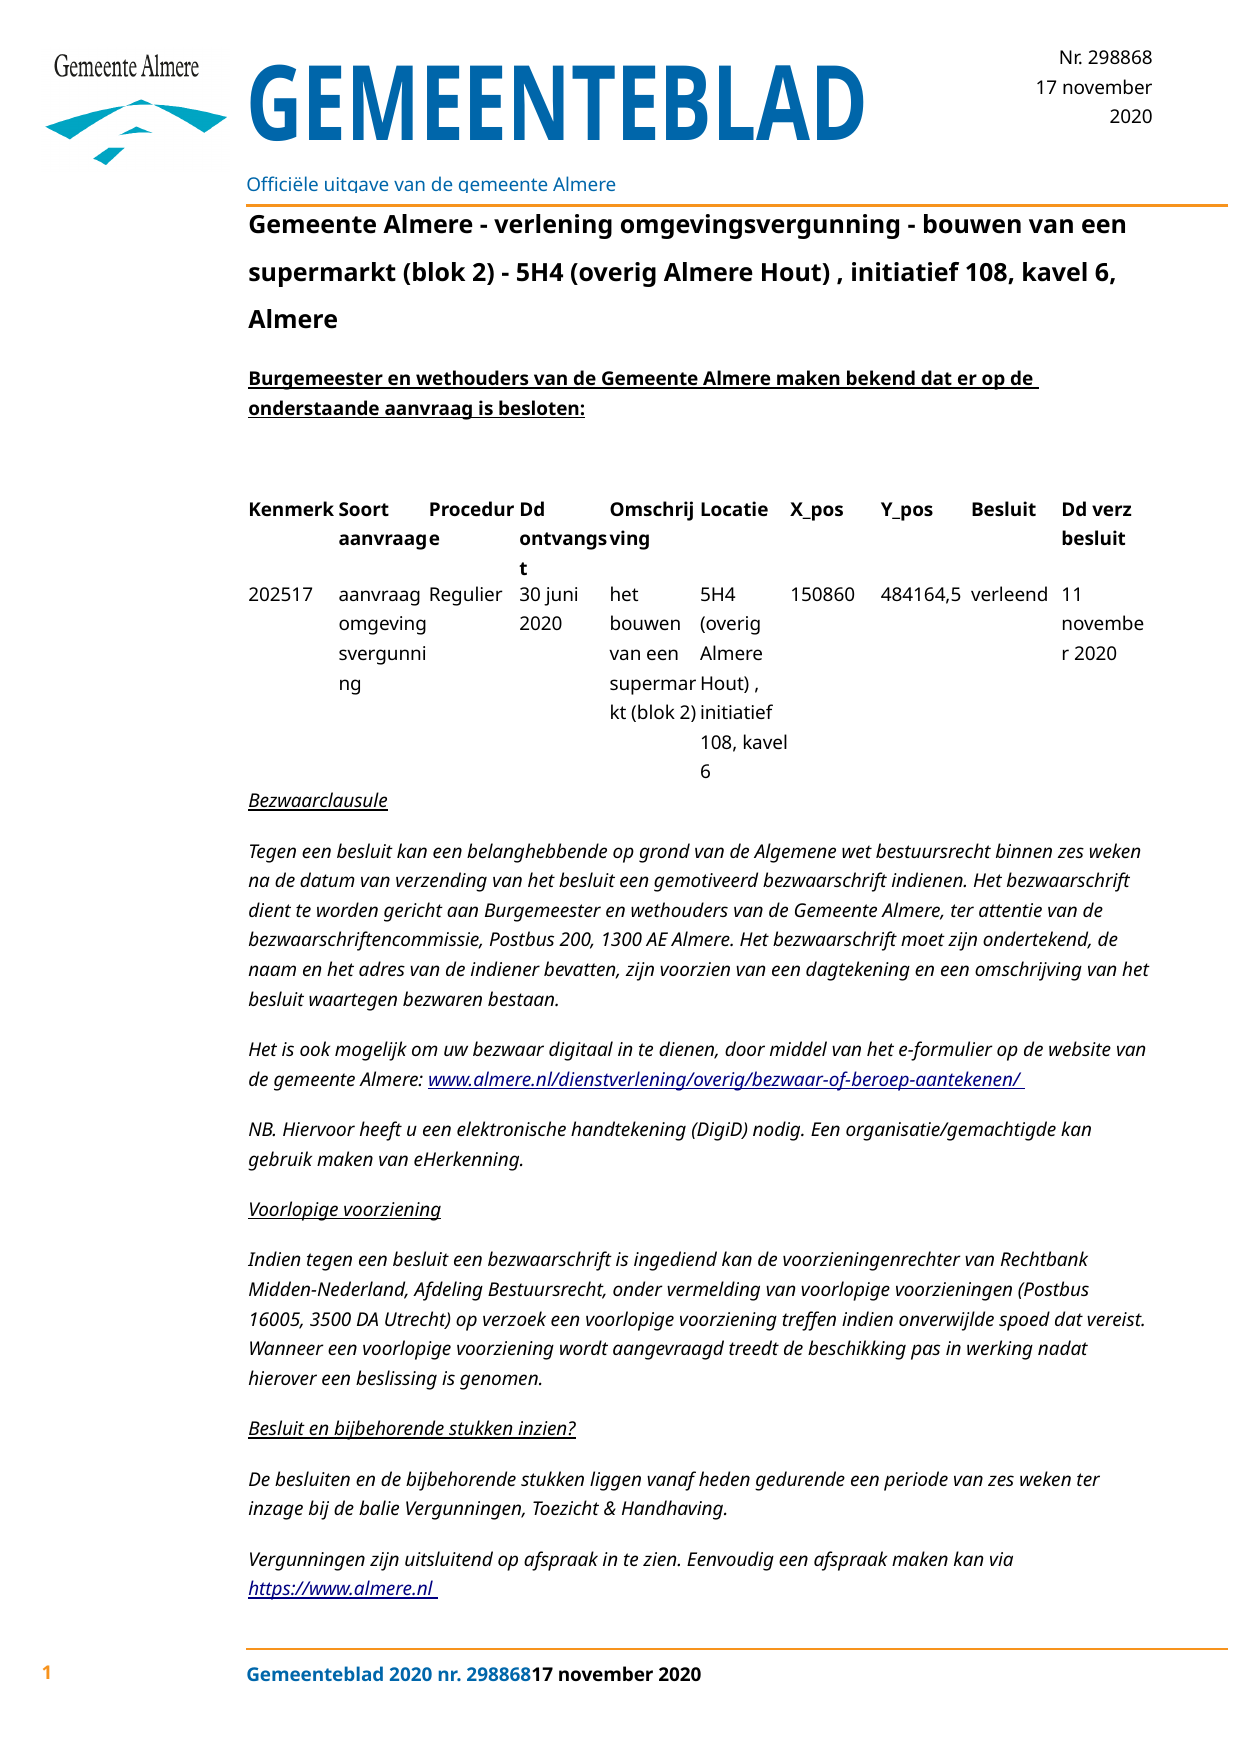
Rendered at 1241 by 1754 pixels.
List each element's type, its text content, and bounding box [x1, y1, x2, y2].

table_header Y_pos [881, 496, 971, 581]
table_cell 5H4 (overig Almere Hout) , initiatief 108, kavel 6 [700, 581, 790, 784]
text Gemeente Almere - verlening omgevingsvergunning - bouwen van een supermarkt (blok 2) - 5H4 (overig Almere Hout) , initiatief 108, kavel 6, Almere [248, 207, 1152, 336]
text Het is ook mogelijk om uw bezwaar digitaal in te dienen, door middel van het e-formulier op de website van de gemeente Almere: www.almere.nl/dienstverlening/overig/bezwaar-of-beroep-aantekenen/ [248, 1036, 1152, 1091]
table_header Procedure [429, 496, 519, 581]
text Vergunningen zijn uitsluitend op afspraak in te zien. Eenvoudig een afspraak maken kan via https://www.almere.nl [248, 1546, 1152, 1601]
table_cell het bouwen van een supermarkt (blok 2) [609, 581, 700, 784]
table_header Dd verz besluit [1061, 496, 1152, 581]
text De besluiten en de bijbehorende stukken liggen vanaf heden gedurende een periode van zes weken ter inzage bij de balie Vergunningen, Toezicht & Handhaving. [248, 1466, 1152, 1521]
table_cell verleend [971, 581, 1061, 784]
text Tegen een besluit kan een belanghebbende op grond van de Algemene wet bestuursrecht binnen zes weken na de datum van verzending van het besluit een gemotiveerd bezwaarschrift indienen. Het bezwaarschrift dient te worden gericht aan Burgemeester en wethouders van de Gemeente Almere, ter attentie van de bezwaarschriftencommissie, Postbus 200, 1300 AE Almere. Het bezwaarschrift moet zijn ondertekend, de naam en het adres van de indiener bevatten, zijn voorzien van een dagtekening en een omschrijving van het besluit waartegen bezwaren bestaan. [248, 838, 1152, 1011]
table_cell 30 juni 2020 [519, 581, 609, 784]
text Indien tegen een besluit een bezwaarschrift is ingediend kan de voorzieningenrechter van Rechtbank Midden-Nederland, Afdeling Bestuursrecht, onder vermelding van voorlopige voorzieningen (Postbus 16005, 3500 DA Utrecht) op verzoek een voorlopige voorziening treffen indien onverwijlde spoed dat vereist. Wanneer een voorlopige voorziening wordt aangevraagd treedt de beschikking pas in werking nadat hierover een beslissing is genomen. [248, 1247, 1152, 1391]
table_header Omschrijving [609, 496, 700, 581]
text NB. Hiervoor heeft u een elektronische handtekening (DigiD) nodig. Een organisatie/gemachtigde kan gebruik maken van eHerkenning. [248, 1116, 1152, 1171]
table_cell Regulier [429, 581, 519, 784]
table_cell 484164,5 [881, 581, 971, 784]
table_cell aanvraag omgevingsvergunning [338, 581, 429, 784]
text Bezwaarclausule [248, 787, 1152, 813]
table_header Locatie [700, 496, 790, 581]
table_cell 11 november 2020 [1061, 581, 1152, 784]
text Voorlopige voorziening [248, 1196, 1152, 1222]
table_cell 202517 [248, 581, 338, 784]
table_header X_pos [790, 496, 881, 581]
table_header Besluit [971, 496, 1061, 581]
text Burgemeester en wethouders van de Gemeente Almere maken bekend dat er op de onderstaande aanvraag is besloten: [248, 366, 1152, 421]
picture [41, 47, 231, 172]
table_header Kenmerk [248, 496, 338, 581]
table_header Soort aanvraag [338, 496, 429, 581]
text Besluit en bijbehorende stukken inzien? [248, 1415, 1152, 1441]
table_header Dd ontvangst [519, 496, 609, 581]
table_cell 150860 [790, 581, 881, 784]
